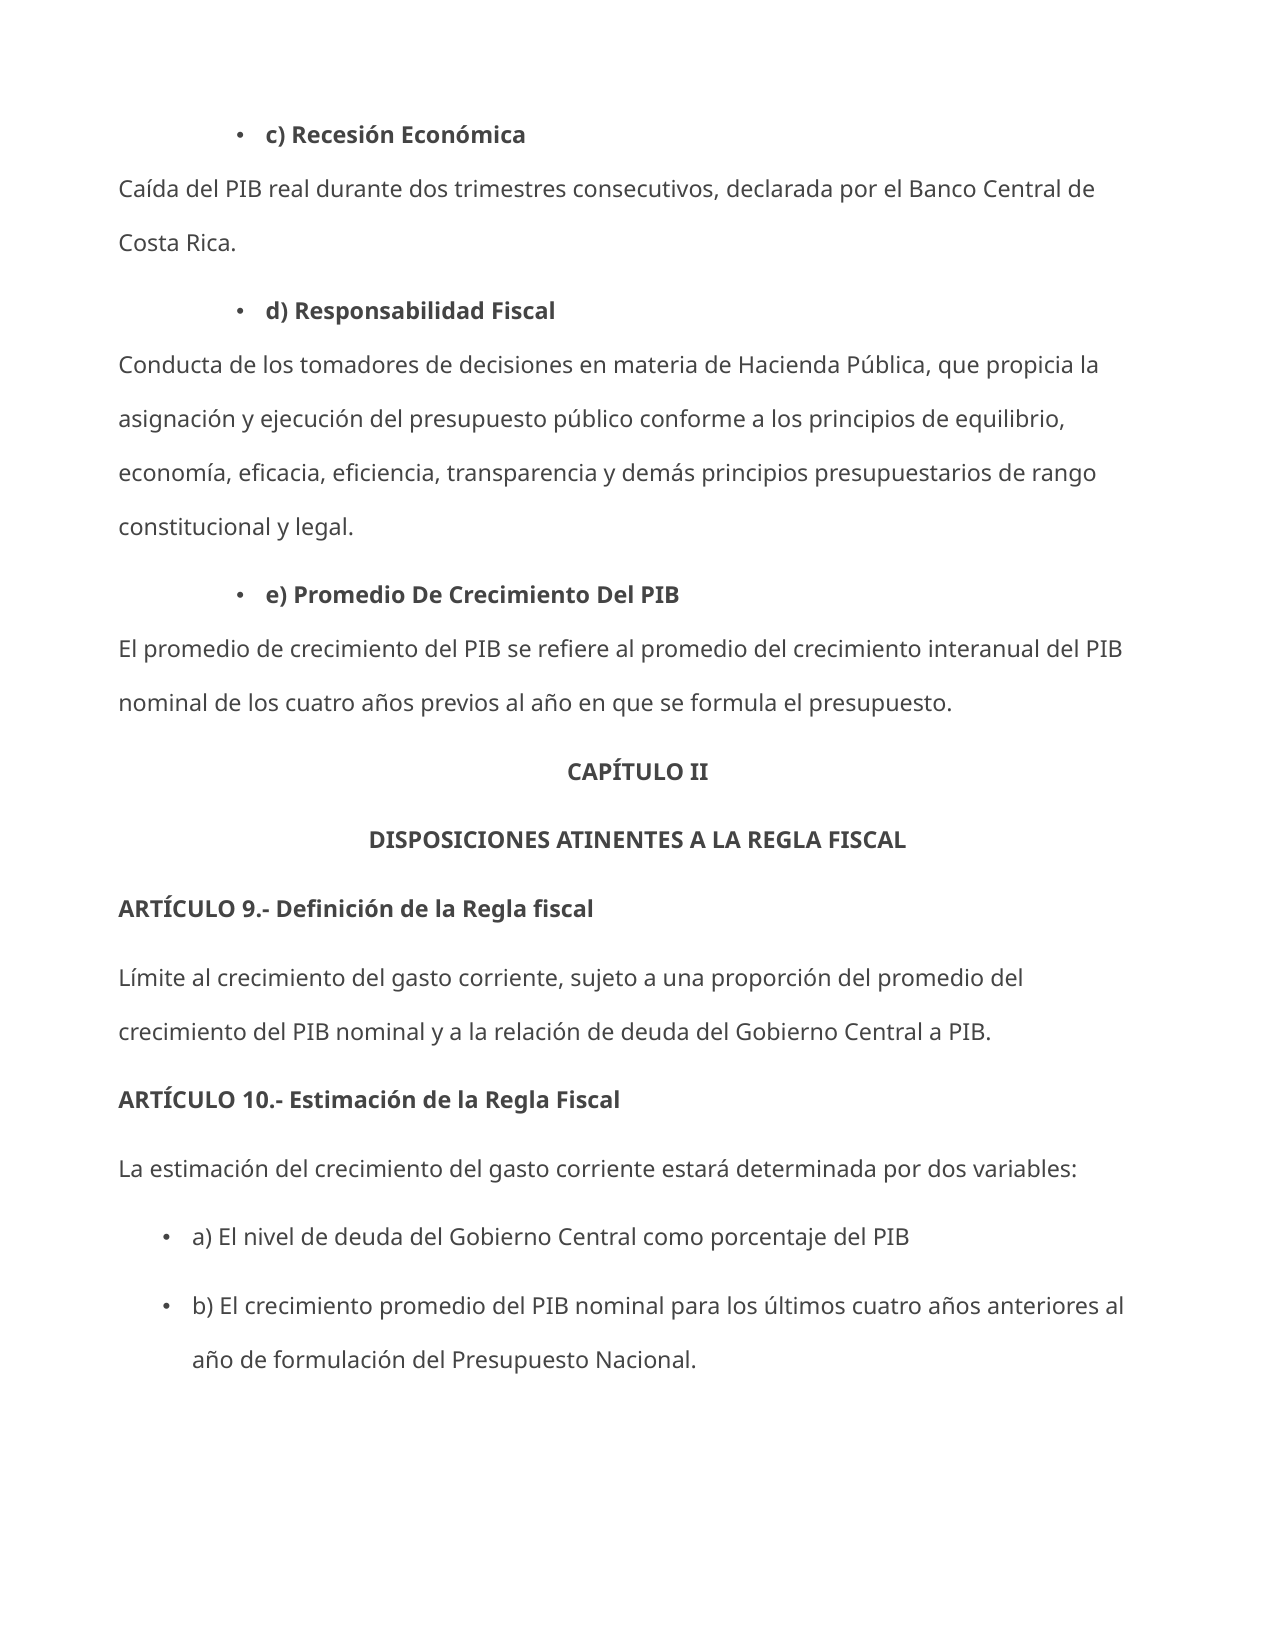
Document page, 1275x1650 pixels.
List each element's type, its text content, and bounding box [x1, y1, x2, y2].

list e) Promedio De Crecimiento Del PIB [236, 579, 1157, 611]
text ARTÍCULO 9.- Definición de la Regla fiscal [118, 892, 1157, 924]
text El promedio de crecimiento del PIB se refiere al promedio del crecimiento interanual del PIB nominal de los cuatro años previos al año en que se formula el presupuesto. [118, 633, 1157, 719]
list a) El nivel de deuda del Gobierno Central como porcentaje del PIB [162, 1221, 1157, 1252]
text Límite al crecimiento del gasto corriente, sujeto a una proporción del promedio del crecimiento del PIB nominal y a la relación de deuda del Gobierno Central a PIB. [118, 961, 1157, 1047]
text CAPÍTULO II [118, 755, 1157, 787]
list b) El crecimiento promedio del PIB nominal para los últimos cuatro años anteriores al año de formulación del Presupuesto Nacional. [162, 1289, 1157, 1375]
text ARTÍCULO 10.- Estimación de la Regla Fiscal [118, 1083, 1157, 1115]
list d) Responsabilidad Fiscal [236, 294, 1157, 326]
text Caída del PIB real durante dos trimestres consecutivos, declarada por el Banco Central de Costa Rica. [118, 172, 1157, 258]
text La estimación del crecimiento del gasto corriente estará determinada por dos variables: [118, 1152, 1157, 1184]
text DISPOSICIONES ATINENTES A LA REGLA FISCAL [118, 824, 1157, 856]
text Conducta de los tomadores de decisiones en materia de Hacienda Pública, que propicia la asignación y ejecución del presupuesto público conforme a los principios de equilibrio, economía, eficacia, eficiencia, transparencia y demás principios presupuestarios de rango constitucional y legal. [118, 348, 1157, 542]
list c) Recesión Económica [236, 118, 1157, 150]
